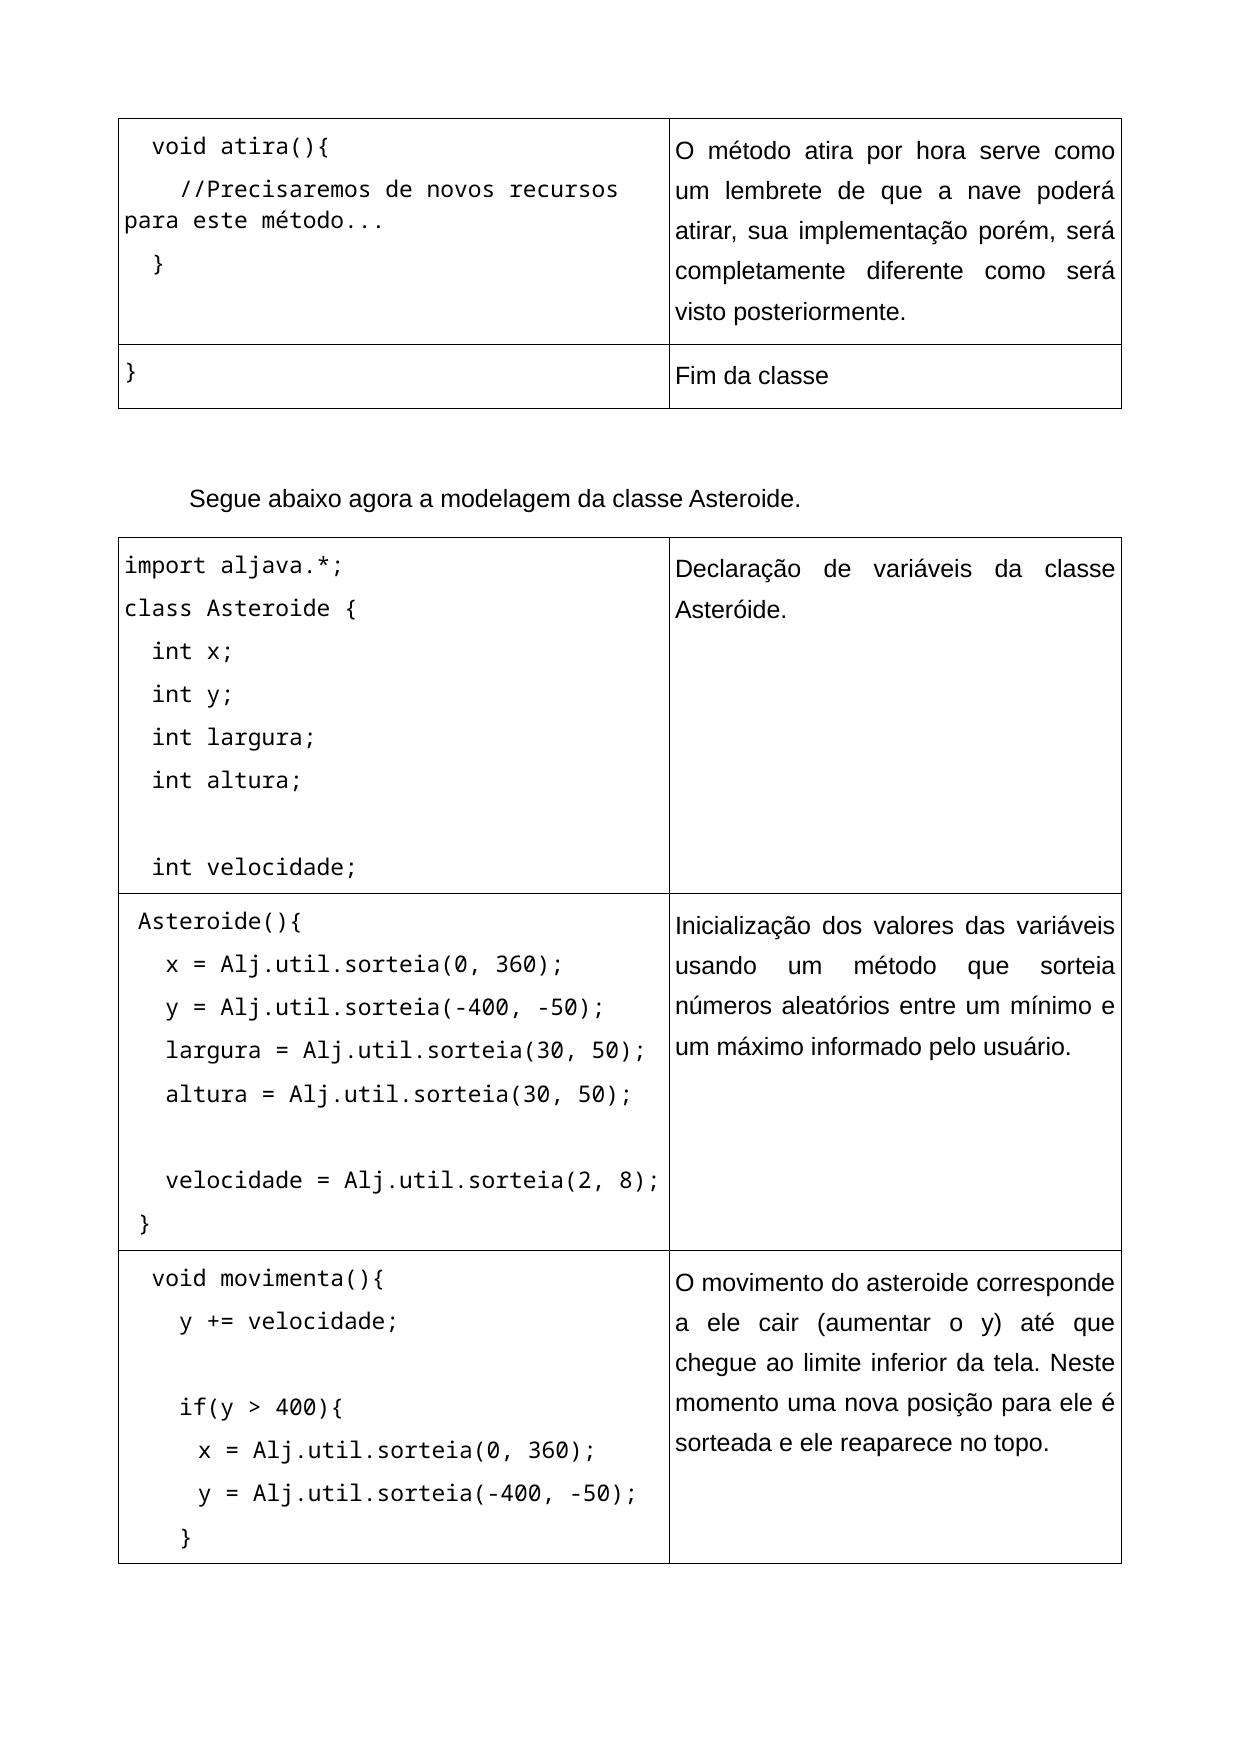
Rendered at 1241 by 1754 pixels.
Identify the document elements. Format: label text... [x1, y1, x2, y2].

table_cell O movimento do asteroide corresponde a ele cair (aumentar o y) até que chegue ao limite inferior da tela. Neste momento uma nova posição para ele é sorteada e ele reaparece no topo. [670, 1251, 1121, 1563]
table_header import aljava.*; class Asteroide { int x; int y; int largura; int altura; int velocidade; [119, 538, 669, 893]
table_cell Asteroide(){ x = Alj.util.sorteia(0, 360); y = Alj.util.sorteia(-400, -50); largura = Alj.util.sorteia(30, 50); altura = Alj.util.sorteia(30, 50); velocidade = Alj.util.sorteia(2, 8); } [119, 894, 669, 1250]
table_cell void atira(){ //Precisaremos de novos recursos para este método... } [119, 119, 669, 343]
table_cell void movimenta(){ y += velocidade; if(y > 400){ x = Alj.util.sorteia(0, 360); y = Alj.util.sorteia(-400, -50); } [119, 1251, 669, 1563]
table_header Declaração de variáveis da classe Asteróide. [670, 538, 1121, 893]
table_cell O método atira por hora serve como um lembrete de que a nave poderá atirar, sua implementação porém, será completamente diferente como será visto posteriormente. [670, 119, 1121, 343]
text Segue abaixo agora a modelagem da classe Asteroide. [118, 484, 1122, 513]
table_cell Fim da classe [670, 345, 1121, 408]
table_cell Inicialização dos valores das variáveis usando um método que sorteia números aleatórios entre um mínimo e um máximo informado pelo usuário. [670, 894, 1121, 1250]
table_cell } [119, 345, 669, 408]
